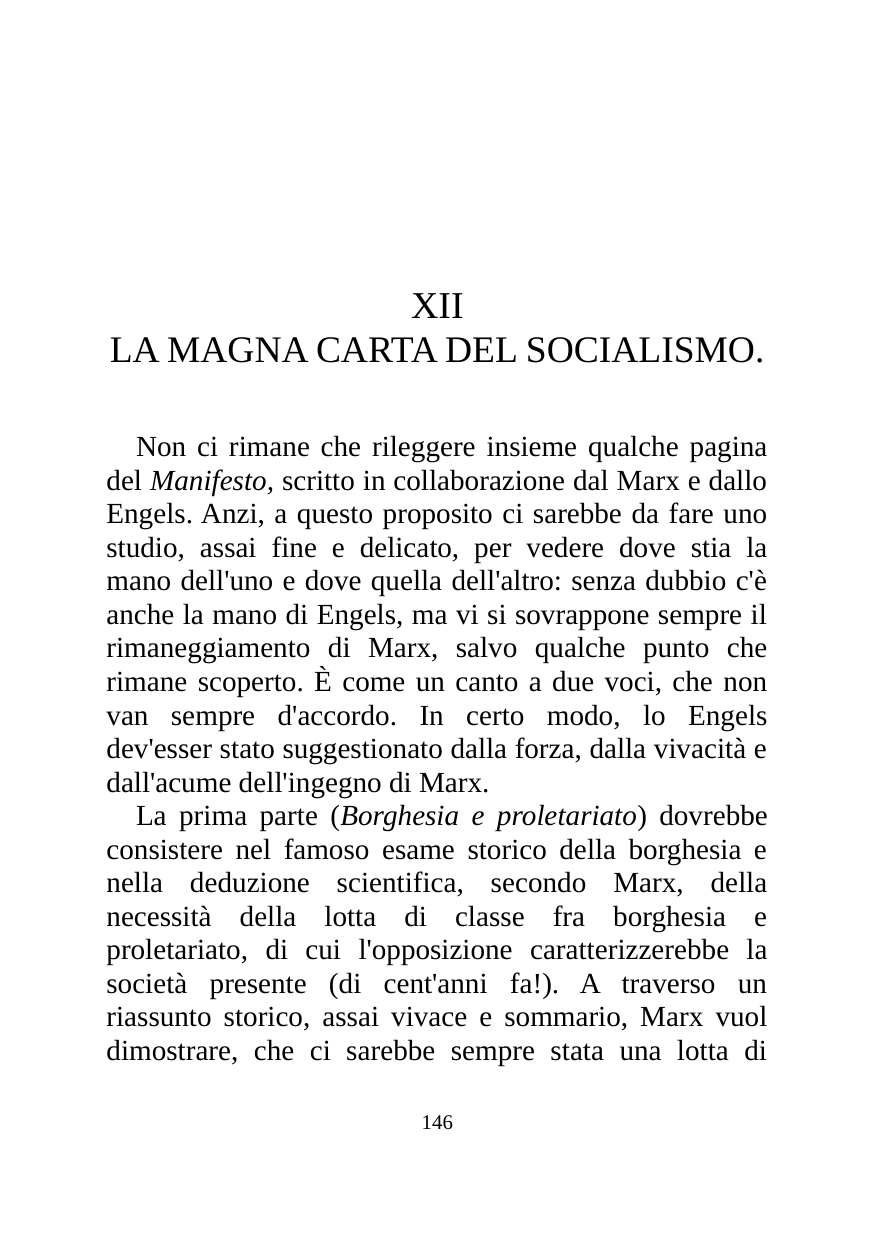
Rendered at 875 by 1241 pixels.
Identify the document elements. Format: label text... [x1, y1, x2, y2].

subtitle XII LA MAGNA CARTA DEL SOCIALISMO. [106, 283, 768, 370]
text La prima parte (Borghesia e proletariato) dovrebbe consistere nel famoso esame storico della borghesia e nella deduzione scientifica, secondo Marx, della necessità della lotta di classe fra borghesia e proletariato, di cui l'opposizione caratterizzerebbe la società presente (di cent'anni fa!). A traverso un riassunto storico, assai vivace e sommario, Marx vuol dimostrare, che ci sarebbe sempre stata una lotta di [106, 798, 768, 1067]
text Non ci rimane che rileggere insieme qualche pagina del Manifesto, scritto in collaborazione dal Marx e dallo Engels. Anzi, a questo proposito ci sarebbe da fare uno studio, assai fine e delicato, per vedere dove stia la mano dell'uno e dove quella dell'altro: senza dubbio c'è anche la mano di Engels, ma vi si sovrappone sempre il rimaneggiamento di Marx, salvo qualche punto che rimane scoperto. È come un canto a due voci, che non van sempre d'accordo. In certo modo, lo Engels dev'esser stato suggestionato dalla forza, dalla vivacità e dall'acume dell'ingegno di Marx. [106, 429, 768, 798]
